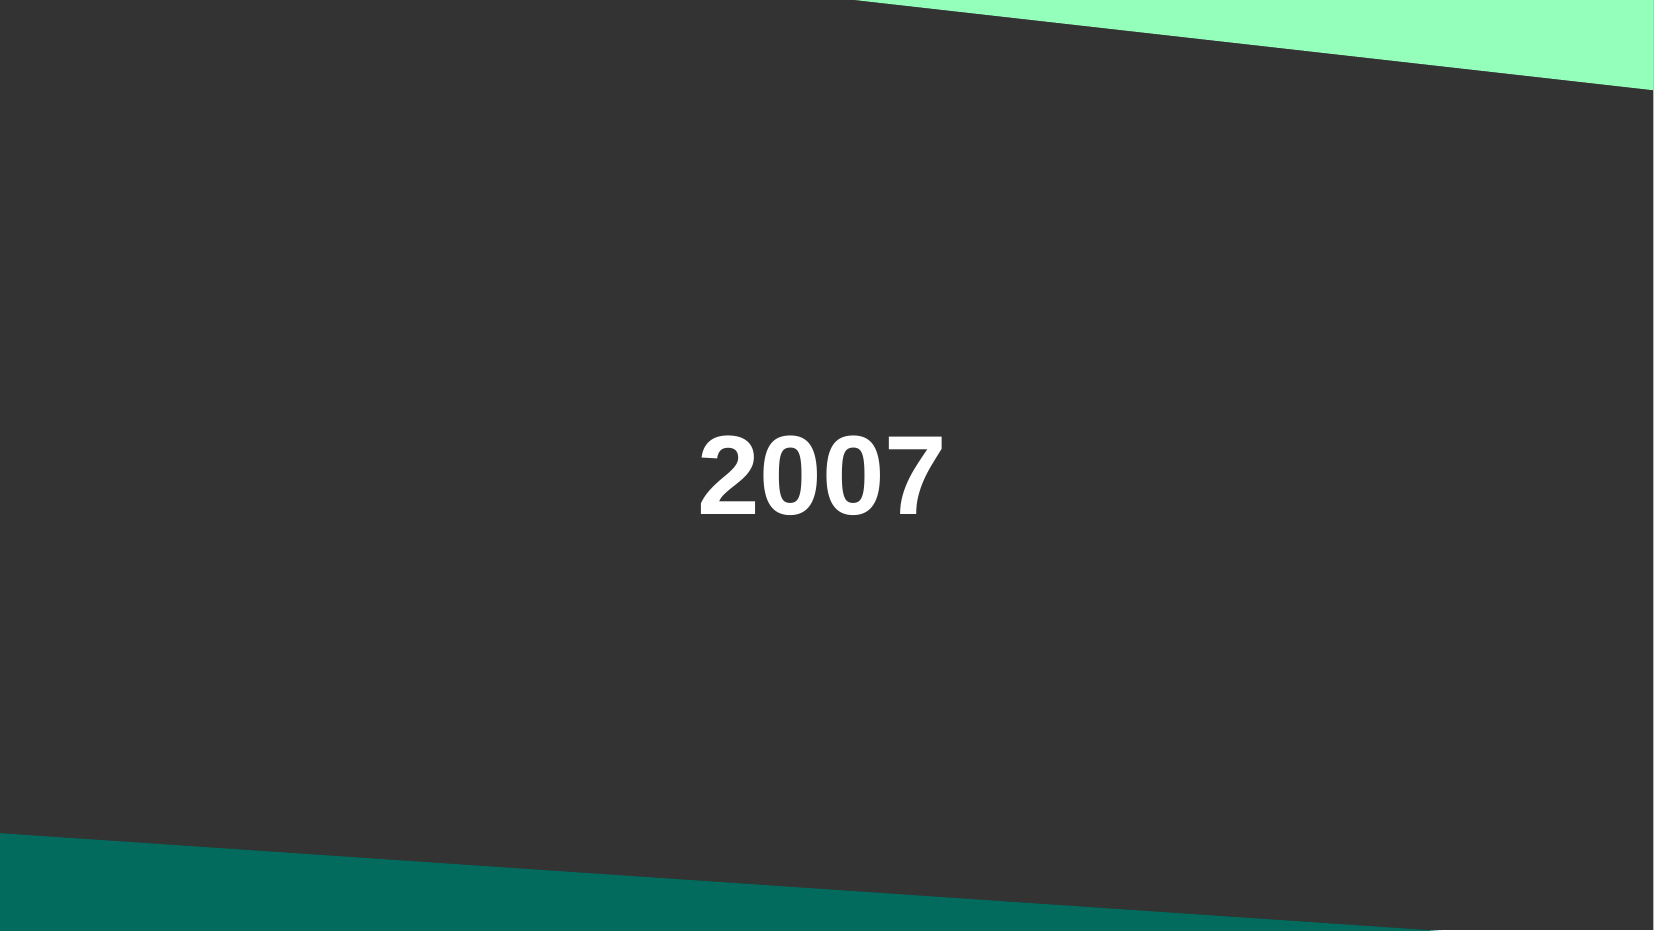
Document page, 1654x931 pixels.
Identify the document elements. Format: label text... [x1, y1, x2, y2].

title 2007 [22, 412, 1622, 539]
text_box [854, 0, 1654, 91]
